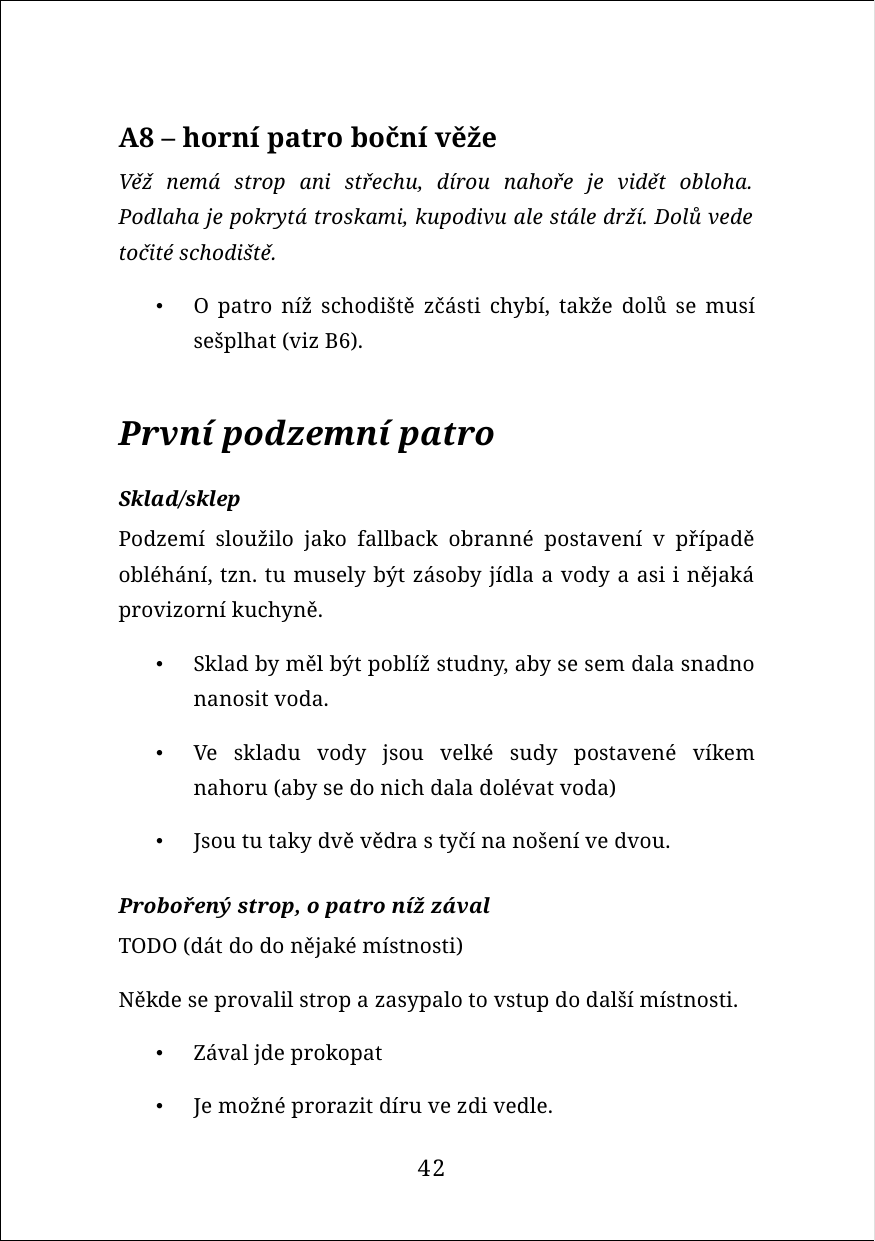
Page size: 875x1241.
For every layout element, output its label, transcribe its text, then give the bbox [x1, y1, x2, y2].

subtitle Sklad/sklep [118, 484, 756, 513]
text TODO (dát do do nějaké místnosti) [118, 932, 756, 960]
list Jsou tu taky dvě vědra s tyčí na nošení ve dvou. [156, 826, 756, 855]
list Ve skladu vody jsou velké sudy postavené víkem nahoru (aby se do nich dala dolévat voda) [156, 738, 756, 802]
text Někde se provalil strop a zasypalo to vstup do další místnosti. [118, 985, 756, 1013]
subtitle První podzemní patro [118, 409, 756, 455]
text Věž nemá strop ani střechu, dírou nahoře je vidět obloha. Podlaha je pokrytá troskami, kupodivu ale stále drží. Dolů vede točité schodiště. [118, 167, 756, 266]
list Zával jde prokopat [156, 1038, 756, 1066]
text Podzemí sloužilo jako fallback obranné postavení v případě obléhání, tzn. tu musely být zásoby jídla a vody a asi i nějaká provizorní kuchyně. [118, 524, 756, 624]
subtitle Probořený strop, o patro níž zával [118, 891, 756, 920]
list O patro níž schodiště zčásti chybí, takže dolů se musí sešplhat (viz B6). [156, 291, 756, 355]
list Je možné prorazit díru ve zdi vedle. [156, 1091, 756, 1120]
subtitle A8 – horní patro boční věže [118, 118, 756, 155]
list Sklad by měl být poblíž studny, aby se sem dala snadno nanosit voda. [156, 649, 756, 713]
